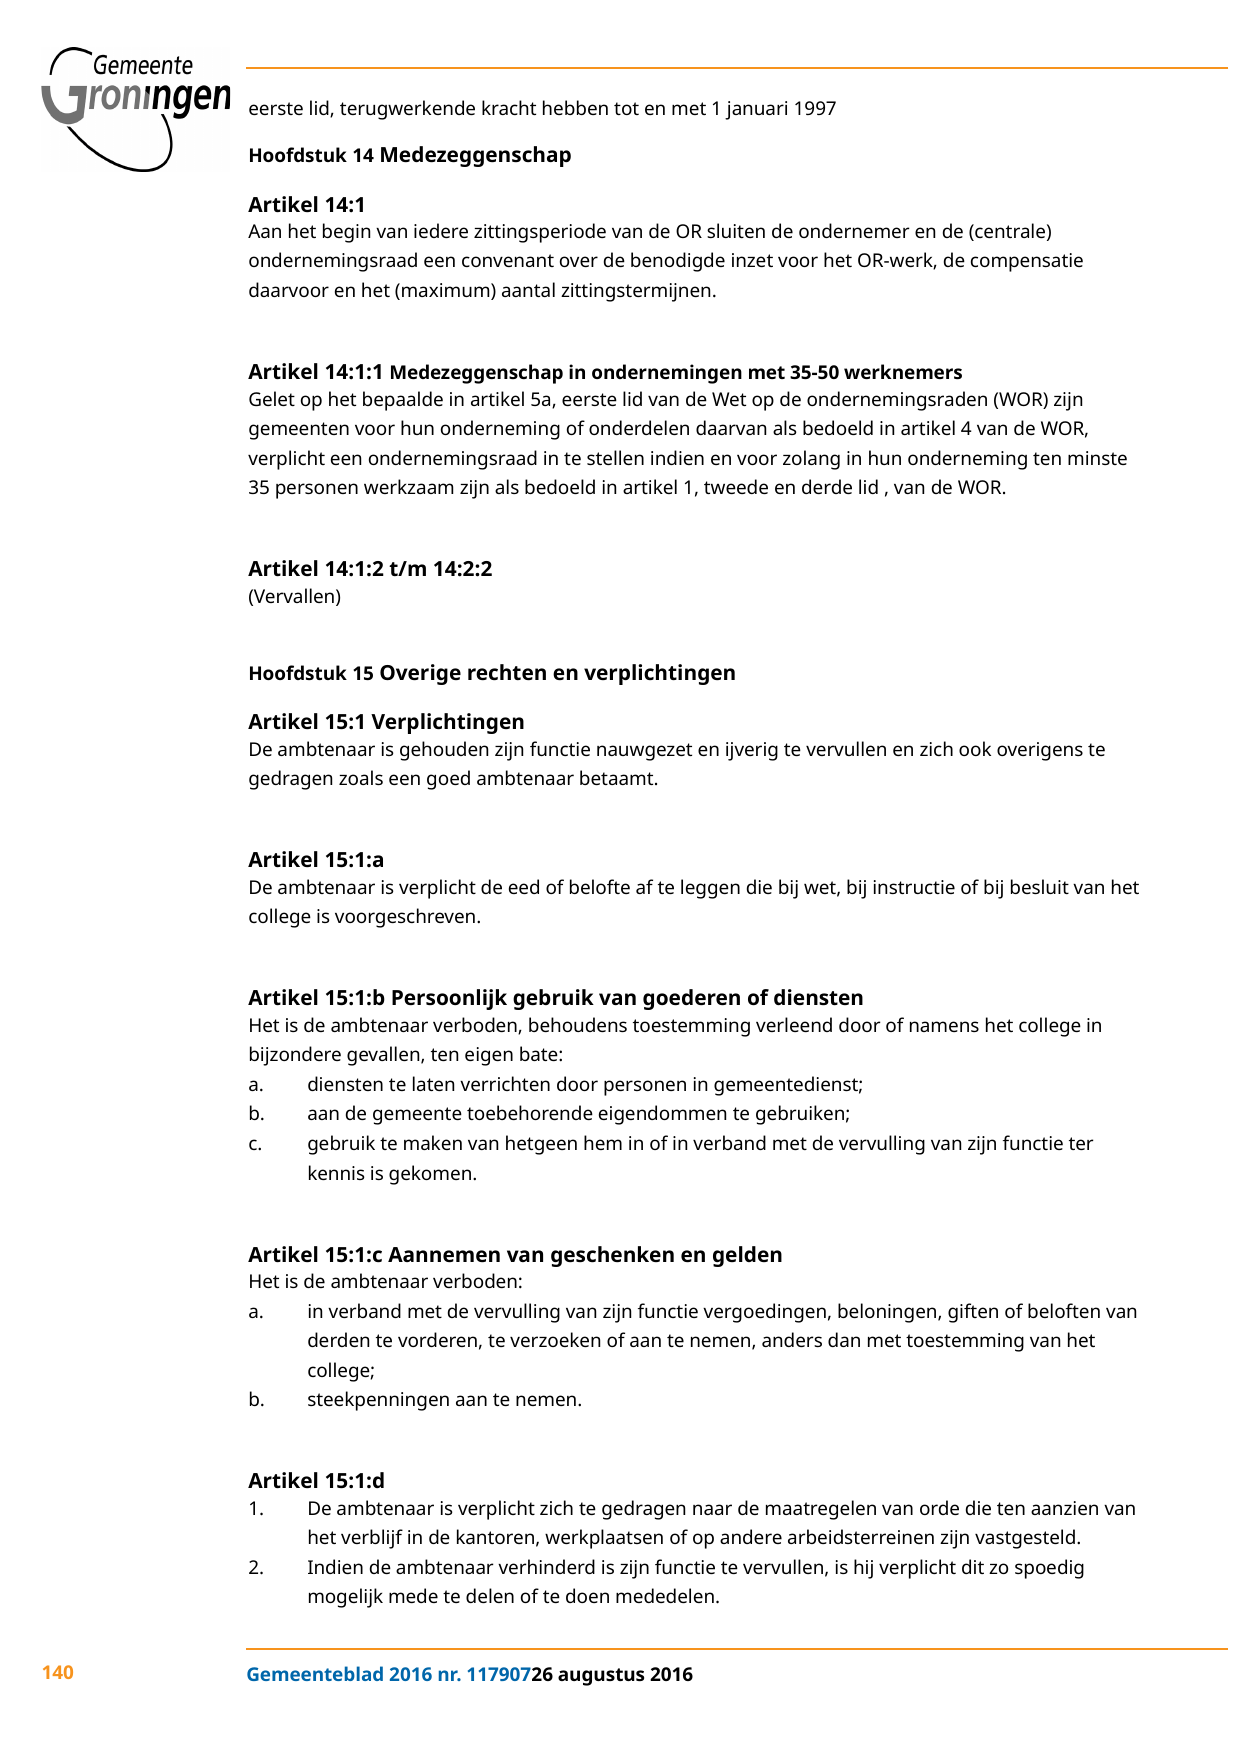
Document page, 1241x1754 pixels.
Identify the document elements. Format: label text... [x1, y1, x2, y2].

text Hoofdstuk 15 Overige rechten en verplichtingen [248, 658, 1152, 687]
list gebruik te maken van hetgeen hem in of in verband met de vervulling van zijn functie ter kennis is gekomen. [248, 1130, 1152, 1186]
text De ambtenaar is gehouden zijn functie nauwgezet en ijverig te vervullen en zich ook overigens te gedragen zoals een goed ambtenaar betaamt. [248, 736, 1152, 791]
text Gelet op het bepaalde in artikel 5a, eerste lid van de Wet op de ondernemingsraden (WOR) zijn gemeenten voor hun onderneming of onderdelen daarvan als bedoeld in artikel 4 van de WOR, verplicht een ondernemingsraad in te stellen indien en voor zolang in hun onderneming ten minste 35 personen werkzaam zijn als bedoeld in artikel 1, tweede en derde lid , van de WOR. [248, 386, 1152, 500]
text Artikel 14:1 [248, 190, 1152, 218]
text Aan het begin van iedere zittingsperiode van de OR sluiten de ondernemer en de (centrale) ondernemingsraad een convenant over de benodigde inzet voor het OR-werk, de compensatie daarvoor en het (maximum) aantal zittingstermijnen. [248, 218, 1152, 303]
list Indien de ambtenaar verhinderd is zijn functie te vervullen, is hij verplicht dit zo spoedig mogelijk mede te delen of te doen mededelen. [248, 1554, 1152, 1609]
picture [41, 47, 231, 172]
text Het is de ambtenaar verboden, behoudens toestemming verleend door of namens het college in bijzondere gevallen, ten eigen bate: [248, 1012, 1152, 1067]
text Artikel 15:1 Verplichtingen [248, 707, 1152, 736]
list steekpenningen aan te nemen. [248, 1387, 1152, 1412]
list diensten te laten verrichten door personen in gemeentedienst; [248, 1071, 1152, 1097]
text Artikel 15:1:c Aannemen van geschenken en gelden [248, 1240, 1152, 1268]
text (Vervallen) [248, 583, 1152, 609]
text Artikel 14:1:2 t/m 14:2:2 [248, 554, 1152, 583]
text Hoofdstuk 14 Medezeggenschap [248, 140, 1152, 169]
text Het is de ambtenaar verboden: [248, 1268, 1152, 1294]
list in verband met de vervulling van zijn functie vergoedingen, beloningen, giften of beloften van derden te vorderen, te verzoeken of aan te nemen, anders dan met toestemming van het college; [248, 1298, 1152, 1383]
text De ambtenaar is verplicht de eed of belofte af te leggen die bij wet, bij instructie of bij besluit van het college is voorgeschreven. [248, 874, 1152, 929]
list aan de gemeente toebehorende eigendommen te gebruiken; [248, 1101, 1152, 1126]
text Artikel 15:1:a [248, 845, 1152, 874]
text Artikel 14:1:1 Medezeggenschap in ondernemingen met 35-50 werknemers [248, 357, 1152, 386]
text Artikel 15:1:b Persoonlijk gebruik van goederen of diensten [248, 983, 1152, 1012]
text Artikel 15:1:d [248, 1467, 1152, 1495]
list De ambtenaar is verplicht zich te gedragen naar de maatregelen van orde die ten aanzien van het verblijf in de kantoren, werkplaatsen of op andere arbeidsterreinen zijn vastgesteld. [248, 1495, 1152, 1550]
text eerste lid, terugwerkende kracht hebben tot en met 1 januari 1997 [248, 95, 1152, 121]
